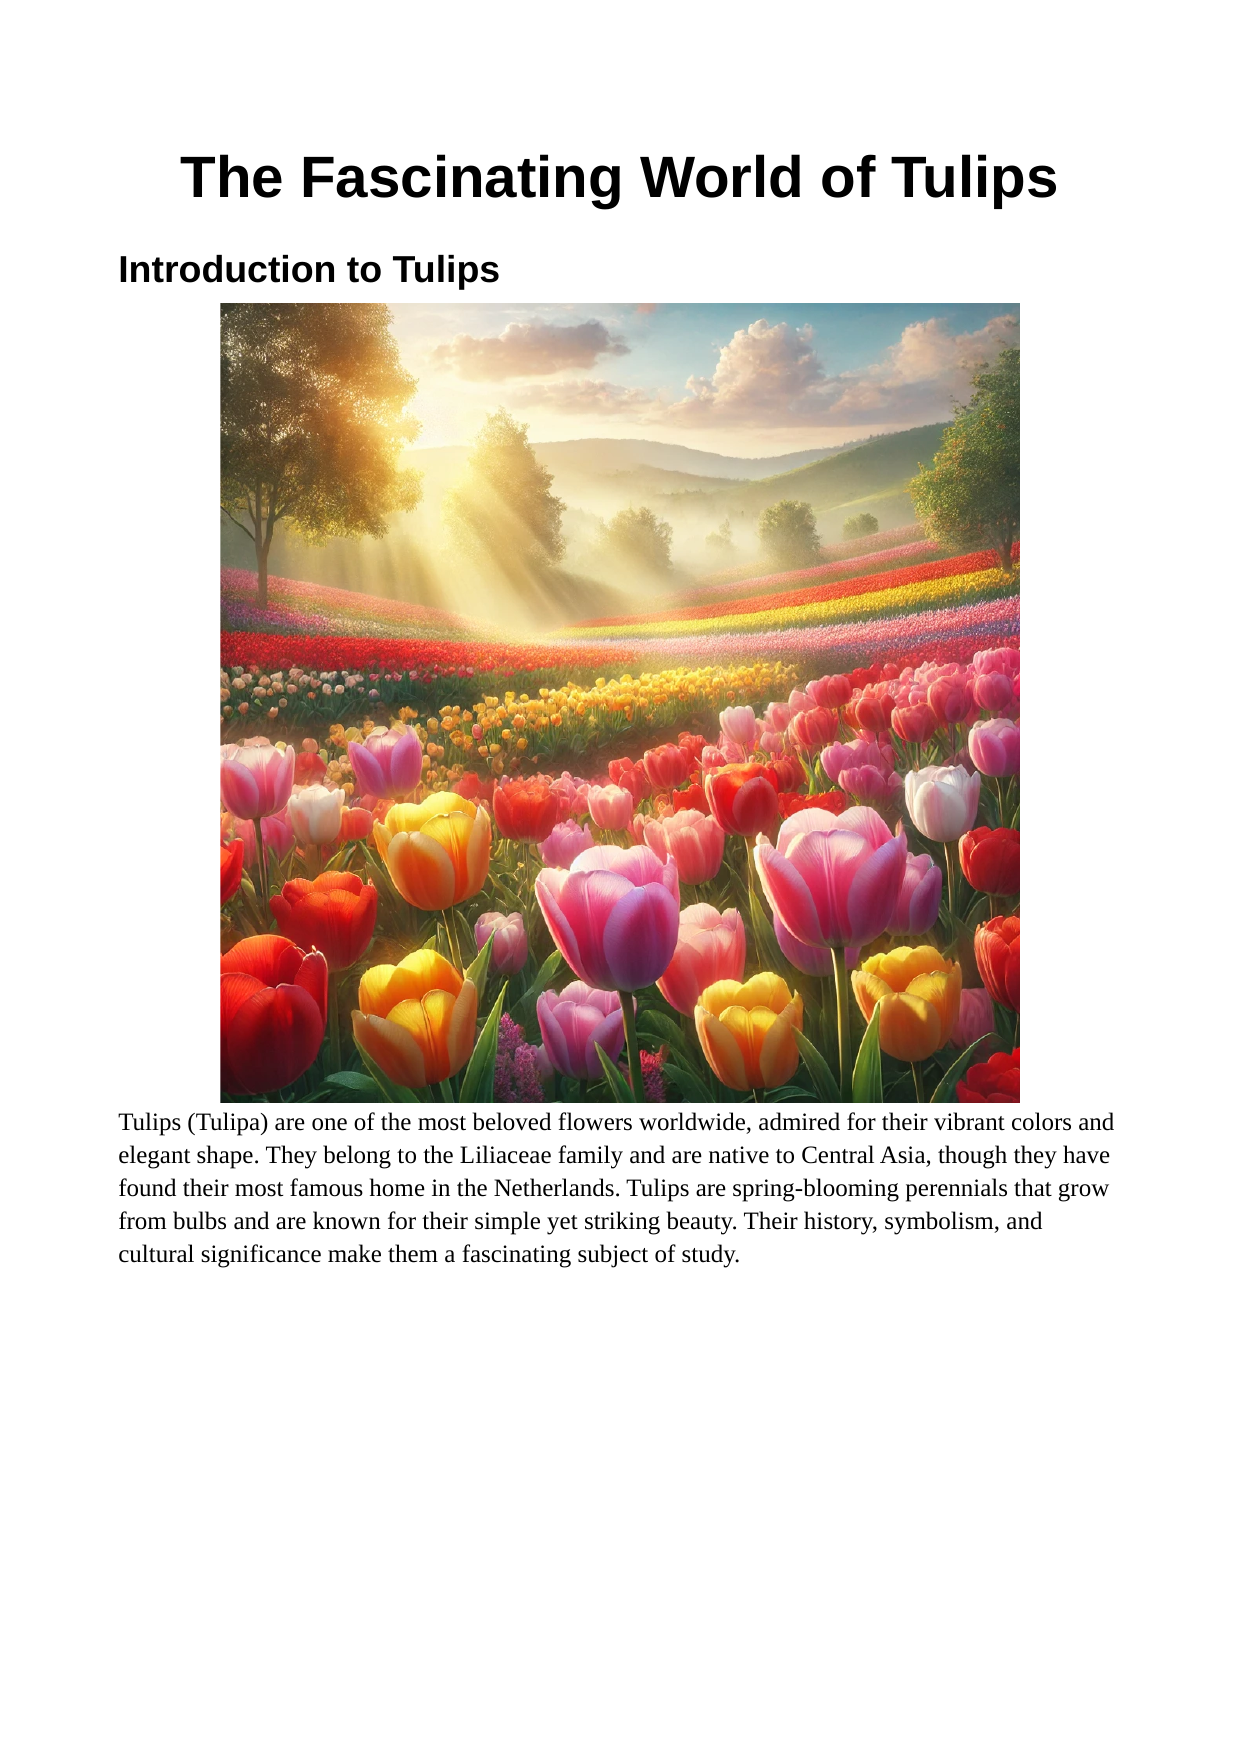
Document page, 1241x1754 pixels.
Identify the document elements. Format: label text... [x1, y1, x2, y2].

subtitle Introduction to Tulips [118, 248, 1122, 291]
title The Fascinating World of Tulips [118, 143, 1122, 210]
text Tulips (Tulipa) are one of the most beloved flowers worldwide, admired for their vibrant colors and elegant shape. They belong to the Liliaceae family and are native to Central Asia, though they have found their most famous home in the Netherlands. Tulips are spring-blooming perennials that grow from bulbs and are known for their simple yet striking beauty. Their history, symbolism, and cultural significance make them a fascinating subject of study. [118, 1103, 1122, 1268]
picture [220, 303, 1020, 1103]
